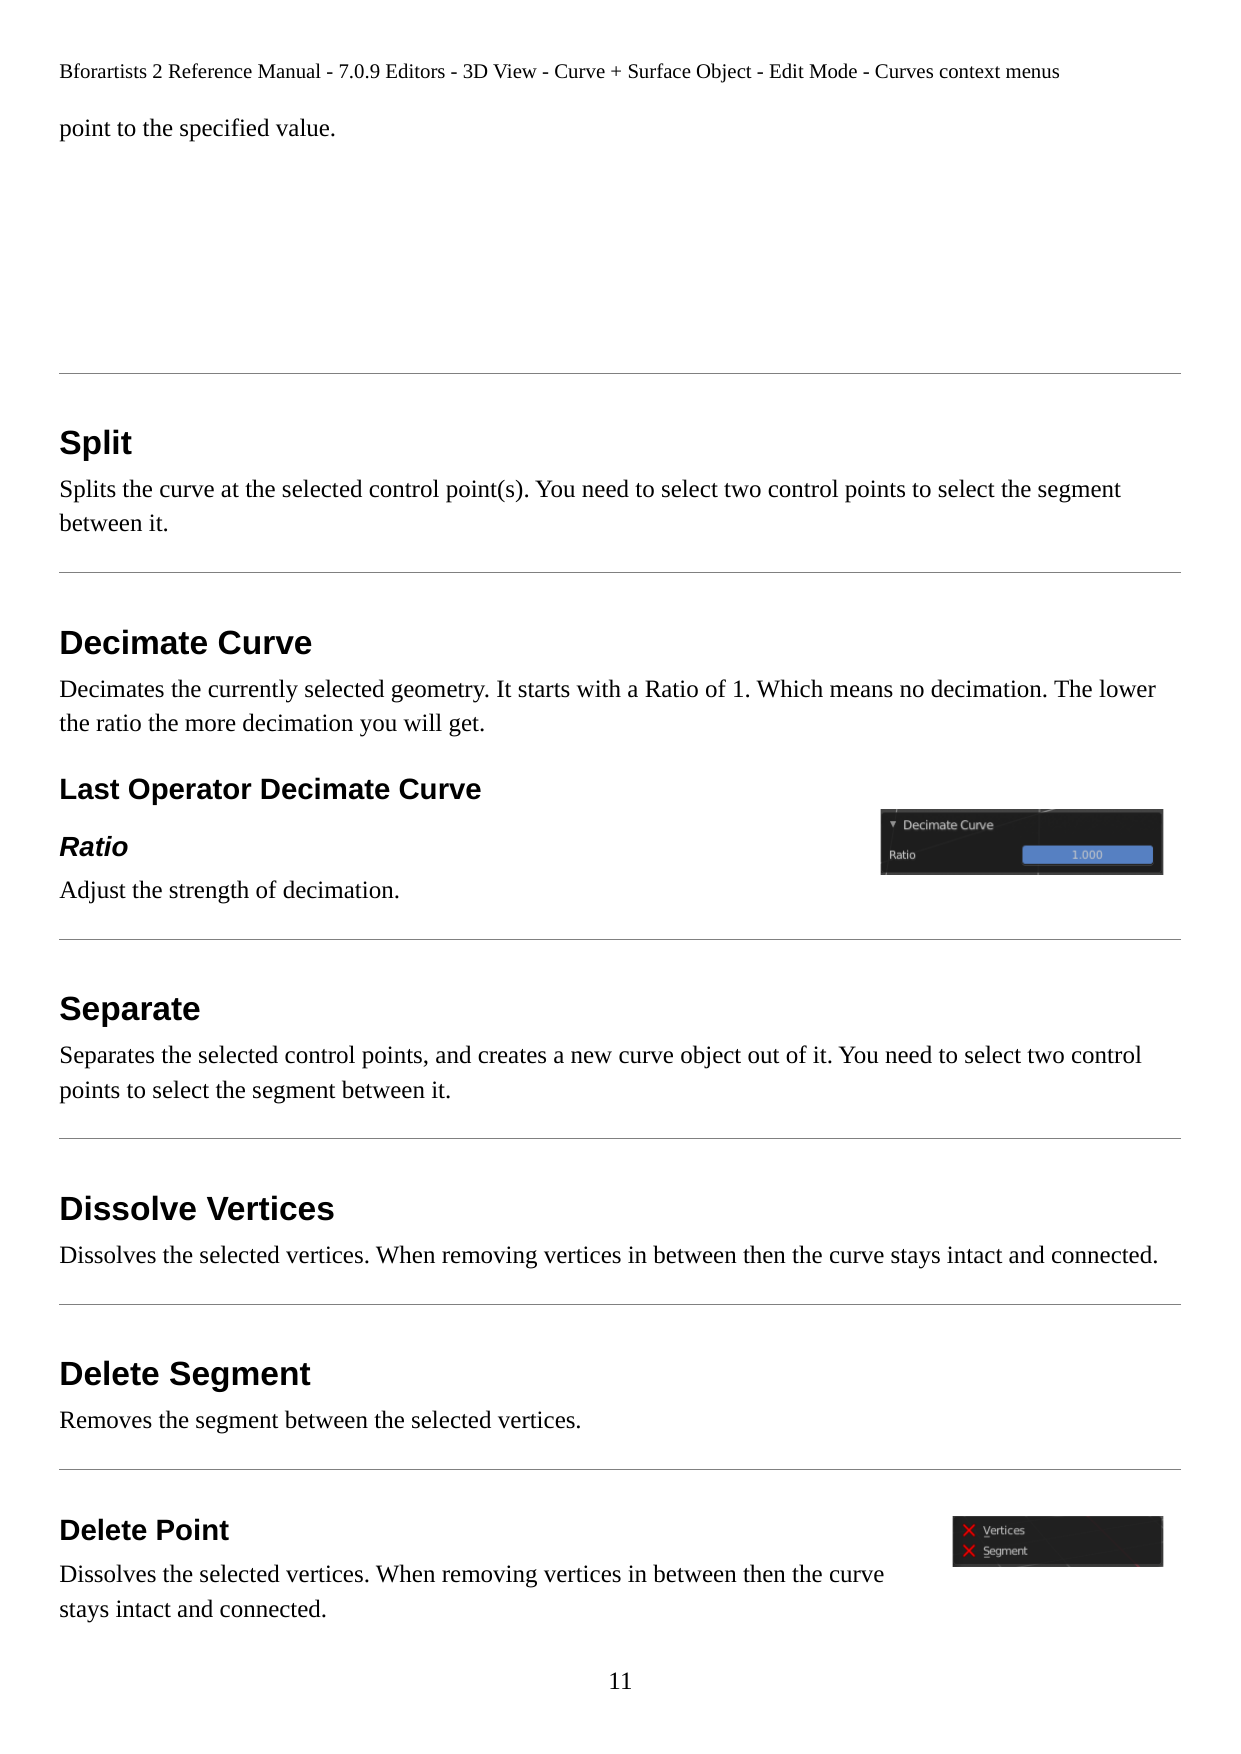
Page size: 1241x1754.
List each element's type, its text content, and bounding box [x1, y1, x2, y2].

text point to the specified value. [59, 113, 1181, 141]
text Separates the selected control points, and creates a new curve object out of it. You need to select two control points to select the segment between it. [59, 1040, 1181, 1103]
subtitle Dissolve Vertices [59, 1189, 1181, 1227]
subtitle Split [59, 423, 1181, 462]
text Adjust the strength of decimation. [59, 875, 1181, 904]
picture [952, 1516, 1164, 1567]
picture [880, 809, 1164, 875]
subtitle Delete Segment [59, 1354, 1181, 1393]
text Splits the curve at the selected control point(s). You need to select two control points to select the segment between it. [59, 474, 1181, 537]
subtitle Ratio [59, 831, 880, 862]
text Dissolves the selected vertices. When removing vertices in between then the curve stays intact and connected. [59, 1240, 1181, 1269]
subtitle [1164, 831, 1181, 862]
subtitle Decimate Curve [59, 623, 1181, 661]
text Dissolves the selected vertices. When removing vertices in between then the curve stays intact and connected. [59, 1559, 1181, 1622]
subtitle Separate [59, 989, 1181, 1028]
text Decimates the currently selected geometry. It starts with a Ratio of 1. Which means no decimation. The lower the ratio the more decimation you will get. [59, 674, 1181, 737]
text Removes the segment between the selected vertices. [59, 1405, 1181, 1434]
subtitle Last Operator Decimate Curve [59, 772, 1181, 806]
subtitle Delete Point [59, 1513, 1181, 1547]
